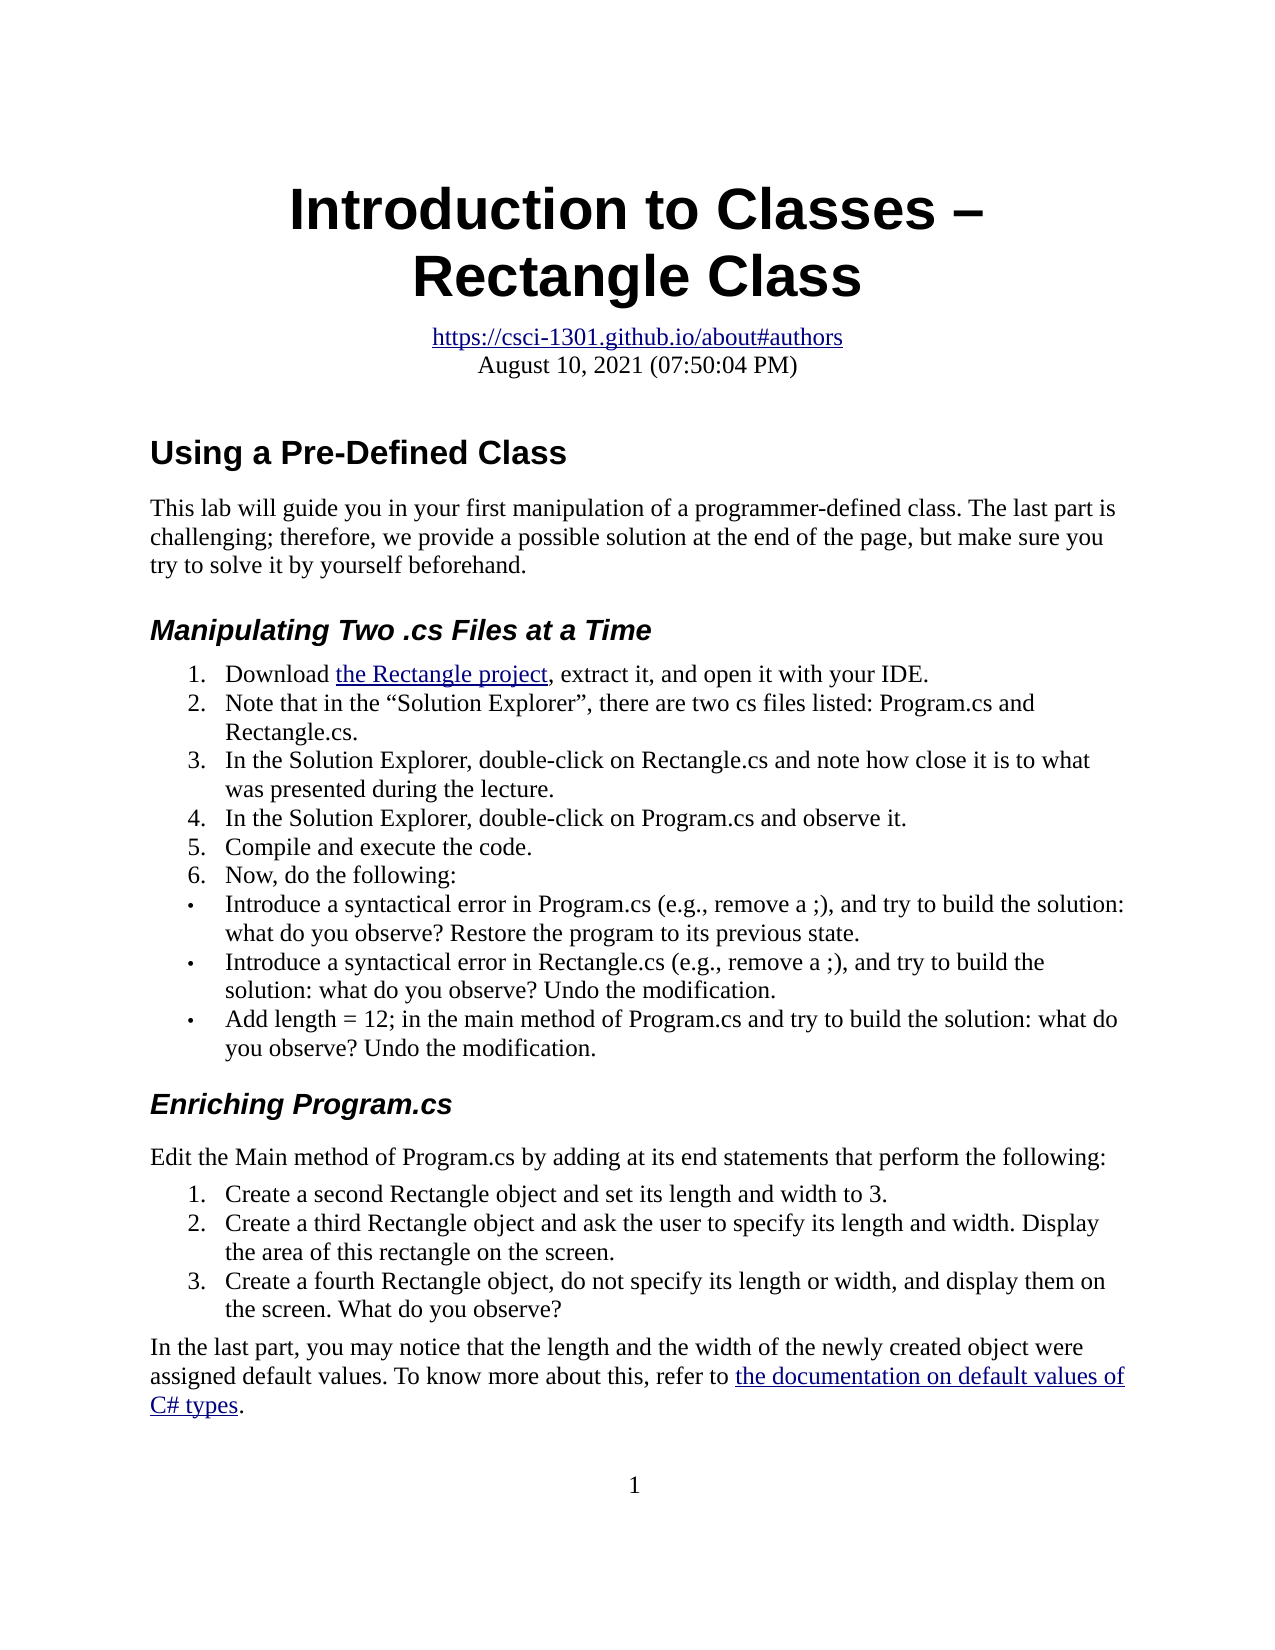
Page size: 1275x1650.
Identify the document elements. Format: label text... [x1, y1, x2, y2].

list Create a second Rectangle object and set its length and width to 3. [187, 1179, 1125, 1208]
list Download the Rectangle project, extract it, and open it with your IDE. [187, 659, 1125, 688]
subtitle Using a Pre-Defined Class [150, 433, 1125, 472]
list Add length = 12; in the main method of Program.cs and try to build the solution: what do you observe? Undo the modification. [187, 1004, 1125, 1062]
list Introduce a syntactical error in Rectangle.cs (e.g., remove a ;), and try to build the solution: what do you observe? Undo the modification. [187, 947, 1125, 1004]
title Introduction to Classes – Rectangle Class [150, 175, 1125, 309]
list Now, do the following: [187, 861, 1125, 889]
list Introduce a syntactical error in Program.cs (e.g., remove a ;), and try to build the solution: what do you observe? Restore the program to its previous state. [187, 889, 1125, 947]
text August 10, 2021 (07:50:04 PM) [150, 350, 1125, 379]
list Create a third Rectangle object and ask the user to specify its length and width. Display the area of this rectangle on the screen. [187, 1208, 1125, 1266]
subtitle Manipulating Two .cs Files at a Time [150, 613, 1125, 647]
list In the Solution Explorer, double-click on Rectangle.cs and note how close it is to what was presented during the lecture. [187, 746, 1125, 803]
text Edit the Main method of Program.cs by adding at its end statements that perform the following: [150, 1142, 1125, 1171]
text https://csci-1301.github.io/about#authors [150, 322, 1125, 350]
list Note that in the “Solution Explorer”, there are two cs files listed: Program.cs and Rectangle.cs. [187, 688, 1125, 746]
text In the last part, you may notice that the length and the width of the newly created object were assigned default values. To know more about this, refer to the documentation on default values of C# types. [150, 1332, 1125, 1418]
list In the Solution Explorer, double-click on Program.cs and observe it. [187, 803, 1125, 832]
text This lab will guide you in your first manipulation of a programmer-defined class. The last part is challenging; therefore, we provide a possible solution at the end of the page, but make sure you try to solve it by yourself beforehand. [150, 493, 1125, 579]
subtitle Enriching Program.cs [150, 1087, 1125, 1120]
list Create a fourth Rectangle object, do not specify its length or width, and display them on the screen. What do you observe? [187, 1266, 1125, 1323]
list Compile and execute the code. [187, 832, 1125, 861]
